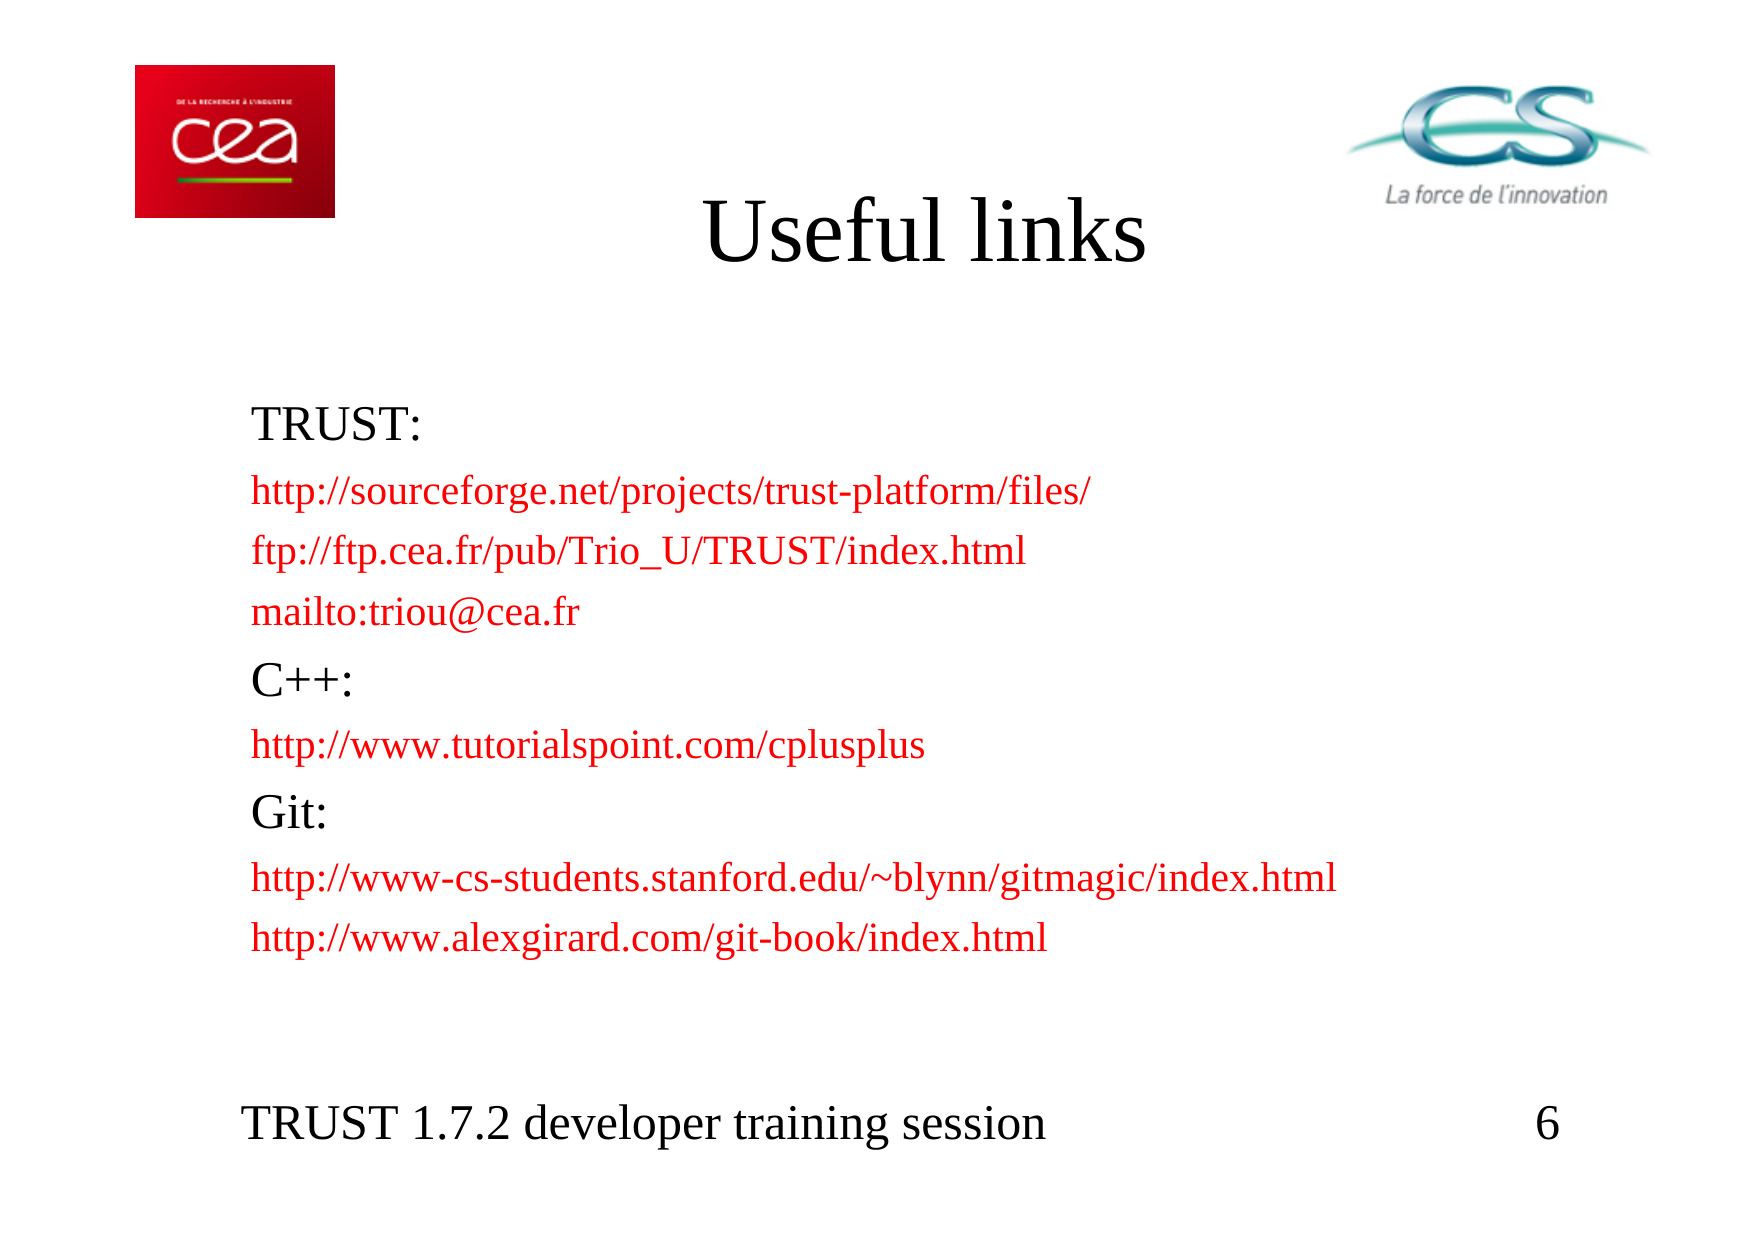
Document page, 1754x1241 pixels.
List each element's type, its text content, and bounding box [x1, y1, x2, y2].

subtitle TRUST: http://sourceforge.net/projects/trust-platform/files/ ftp://ftp.cea.fr/pub/Trio_U/TRUST/index.html mailto:triou@cea.fr C++: http://www.tutorialspoint.com/cplusplus Git: http://www-cs-students.stanford.edu/~blynn/gitmagic/index.html http://www.alexgirard.com/git-book/index.html [235, 382, 1639, 1028]
picture [1340, 73, 1662, 218]
title Useful links [249, 130, 1601, 318]
picture [135, 65, 335, 218]
